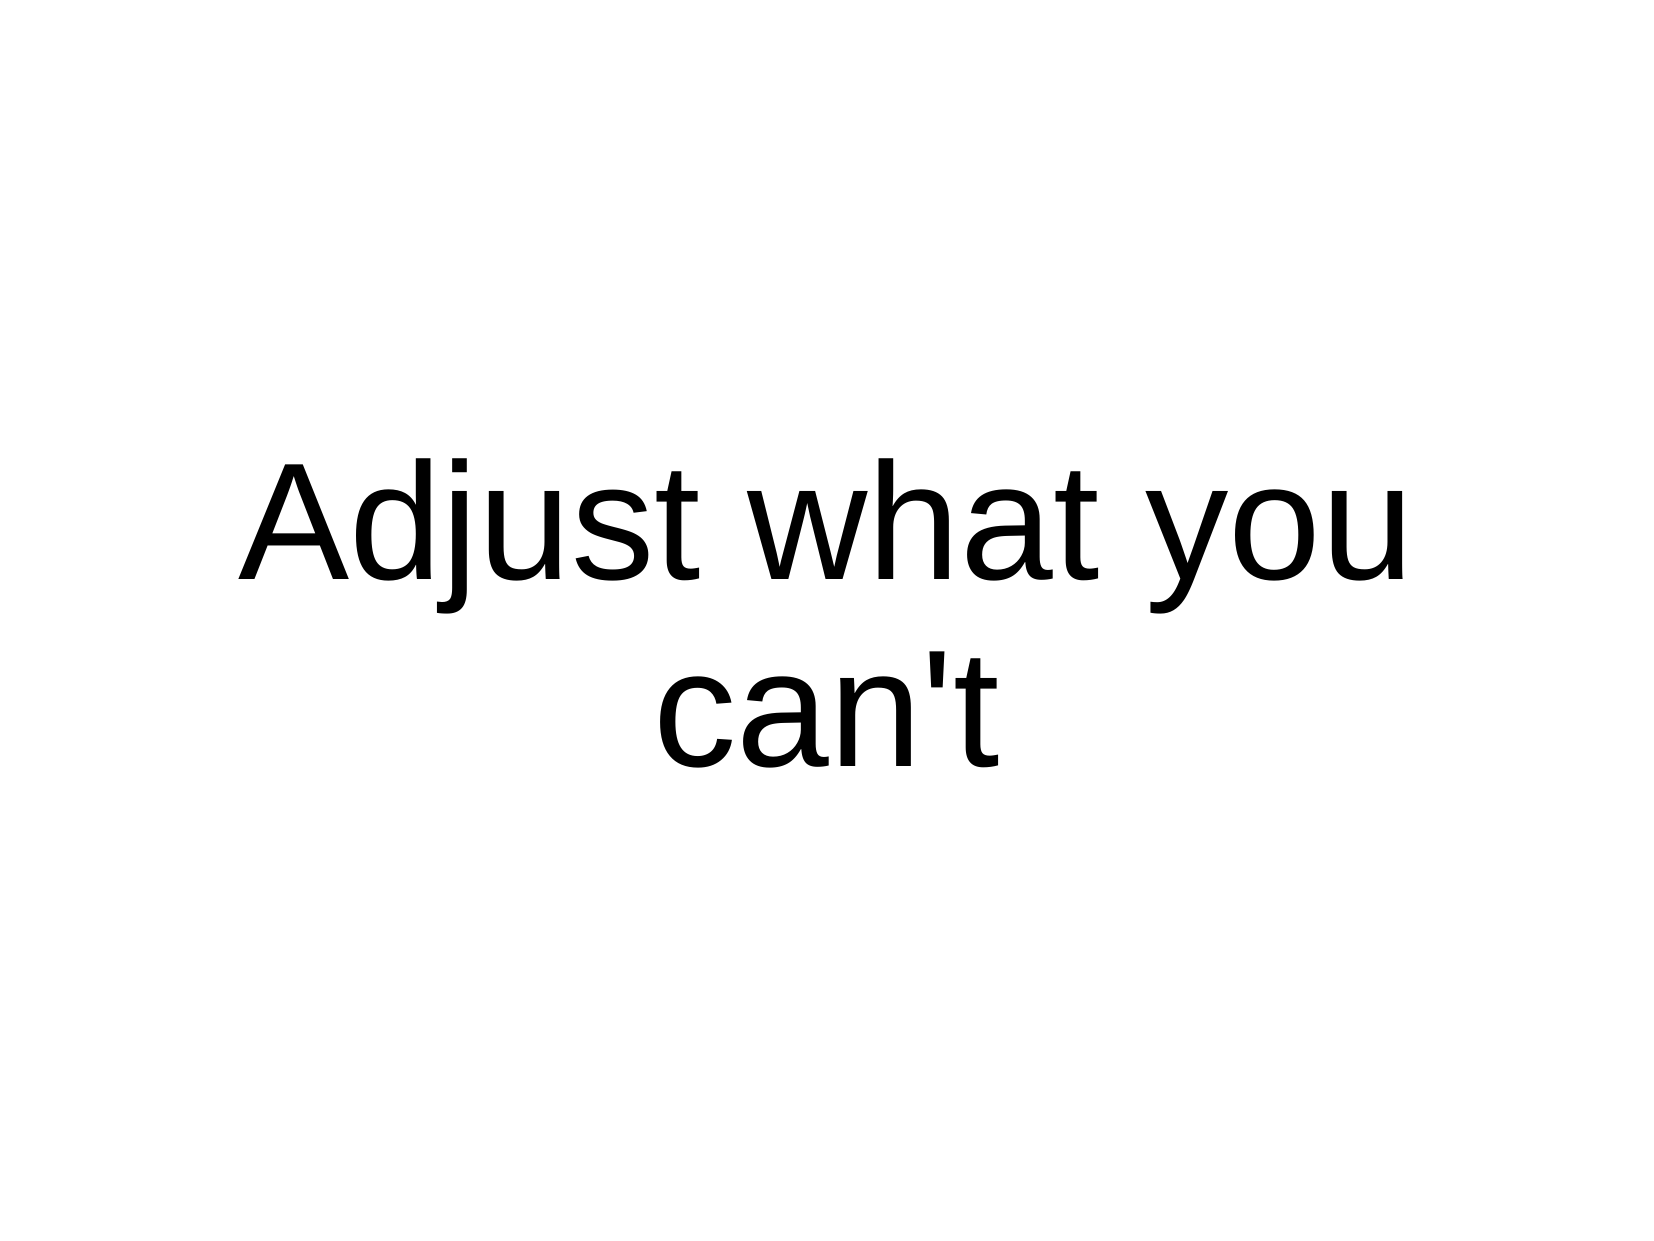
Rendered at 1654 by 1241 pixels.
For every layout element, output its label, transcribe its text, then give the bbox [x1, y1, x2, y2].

title Adjust what you can't [82, 49, 1571, 1182]
